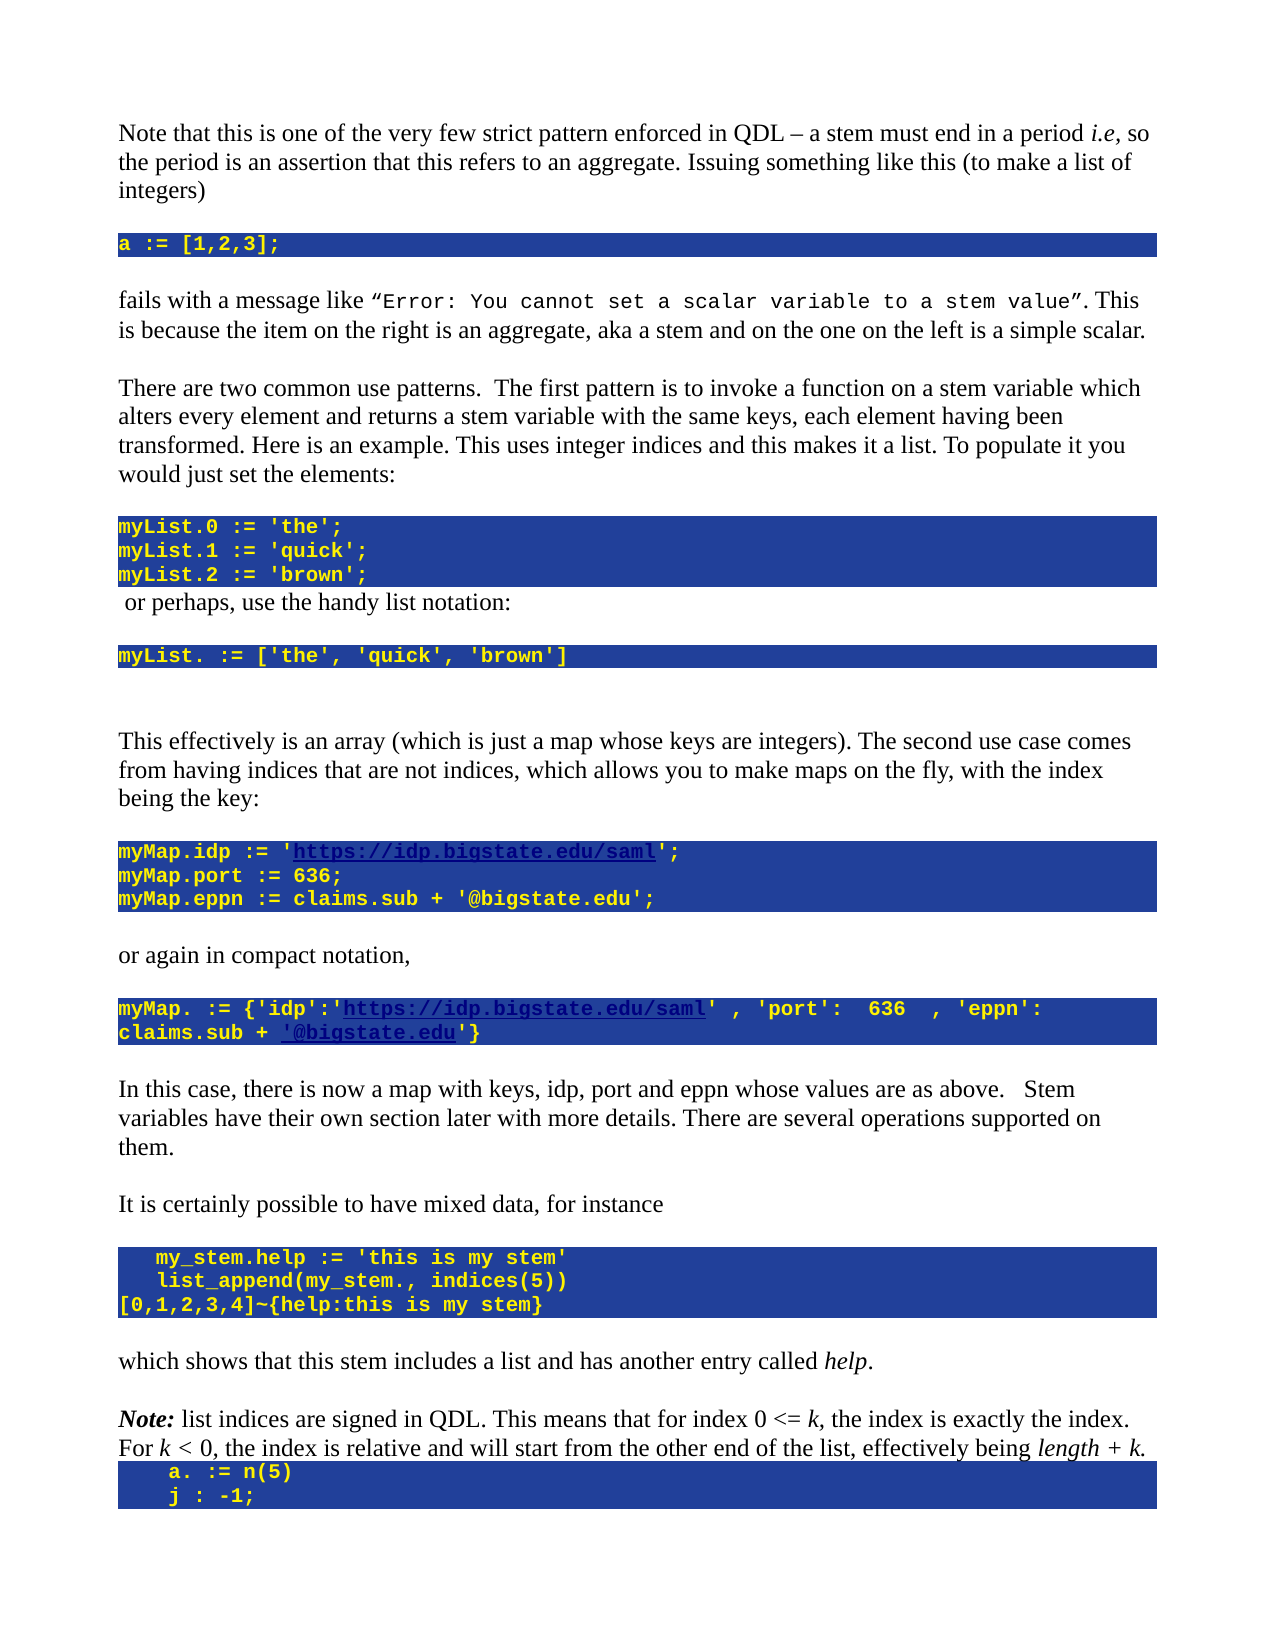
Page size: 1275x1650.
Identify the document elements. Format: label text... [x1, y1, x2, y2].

text In this case, there is now a map with keys, idp, port and eppn whose values are as above. Stem variables have their own section later with more details. There are several operations supported on them. [118, 1074, 1157, 1160]
text Note that this is one of the very few strict pattern enforced in QDL – a stem must end in a period i.e, so the period is an assertion that this refers to an aggregate. Issuing something like this (to make a list of integers) [118, 118, 1157, 204]
text myMap.eppn := claims.sub + '@bigstate.edu'; [118, 888, 1157, 912]
text There are two common use patterns. The first pattern is to invoke a function on a stem variable which alters every element and returns a stem variable with the same keys, each element having been transformed. Here is an example. This uses integer indices and this makes it a list. To populate it you would just set the elements: [118, 373, 1157, 488]
text which shows that this stem includes a list and has another entry called help. [118, 1346, 1157, 1375]
text fails with a message like “Error: You cannot set a scalar variable to a stem value”. This is because the item on the right is an aggregate, aka a stem and on the one on the left is a simple scalar. [118, 286, 1157, 344]
text myMap.port := 636; [118, 864, 1157, 888]
text or again in compact notation, [118, 912, 1157, 969]
text list_append(my_stem., indices(5)) [118, 1270, 1157, 1294]
text It is certainly possible to have mixed data, for instance [118, 1189, 1157, 1218]
text a := [1,2,3]; [118, 233, 1157, 257]
text j : -1; [118, 1485, 1157, 1509]
text myList.2 := 'brown'; [118, 564, 1157, 587]
text my_stem.help := 'this is my stem' [118, 1247, 1157, 1270]
text a. := n(5) [118, 1461, 1157, 1485]
text myMap.idp := 'https://idp.bigstate.edu/saml'; [118, 841, 1157, 864]
text or perhaps, use the handy list notation: [118, 587, 1157, 616]
text Note: list indices are signed in QDL. This means that for index 0 <= k, the index is exactly the index. For k < 0, the index is relative and will start from the other end of the list, effectively being length + k. [118, 1404, 1157, 1461]
text myList. := ['the', 'quick', 'brown'] [118, 645, 1157, 668]
text myList.1 := 'quick'; [118, 540, 1157, 564]
text [0,1,2,3,4]~{help:this is my stem} [118, 1294, 1157, 1318]
text myMap. := {'idp':'https://idp.bigstate.edu/saml' , 'port': 636 , 'eppn': claims.sub + '@bigstate.edu'} [118, 998, 1157, 1045]
text myList.0 := 'the'; [118, 516, 1157, 540]
text This effectively is an array (which is just a map whose keys are integers). The second use case comes from having indices that are not indices, which allows you to make maps on the fly, with the index being the key: [118, 697, 1157, 812]
